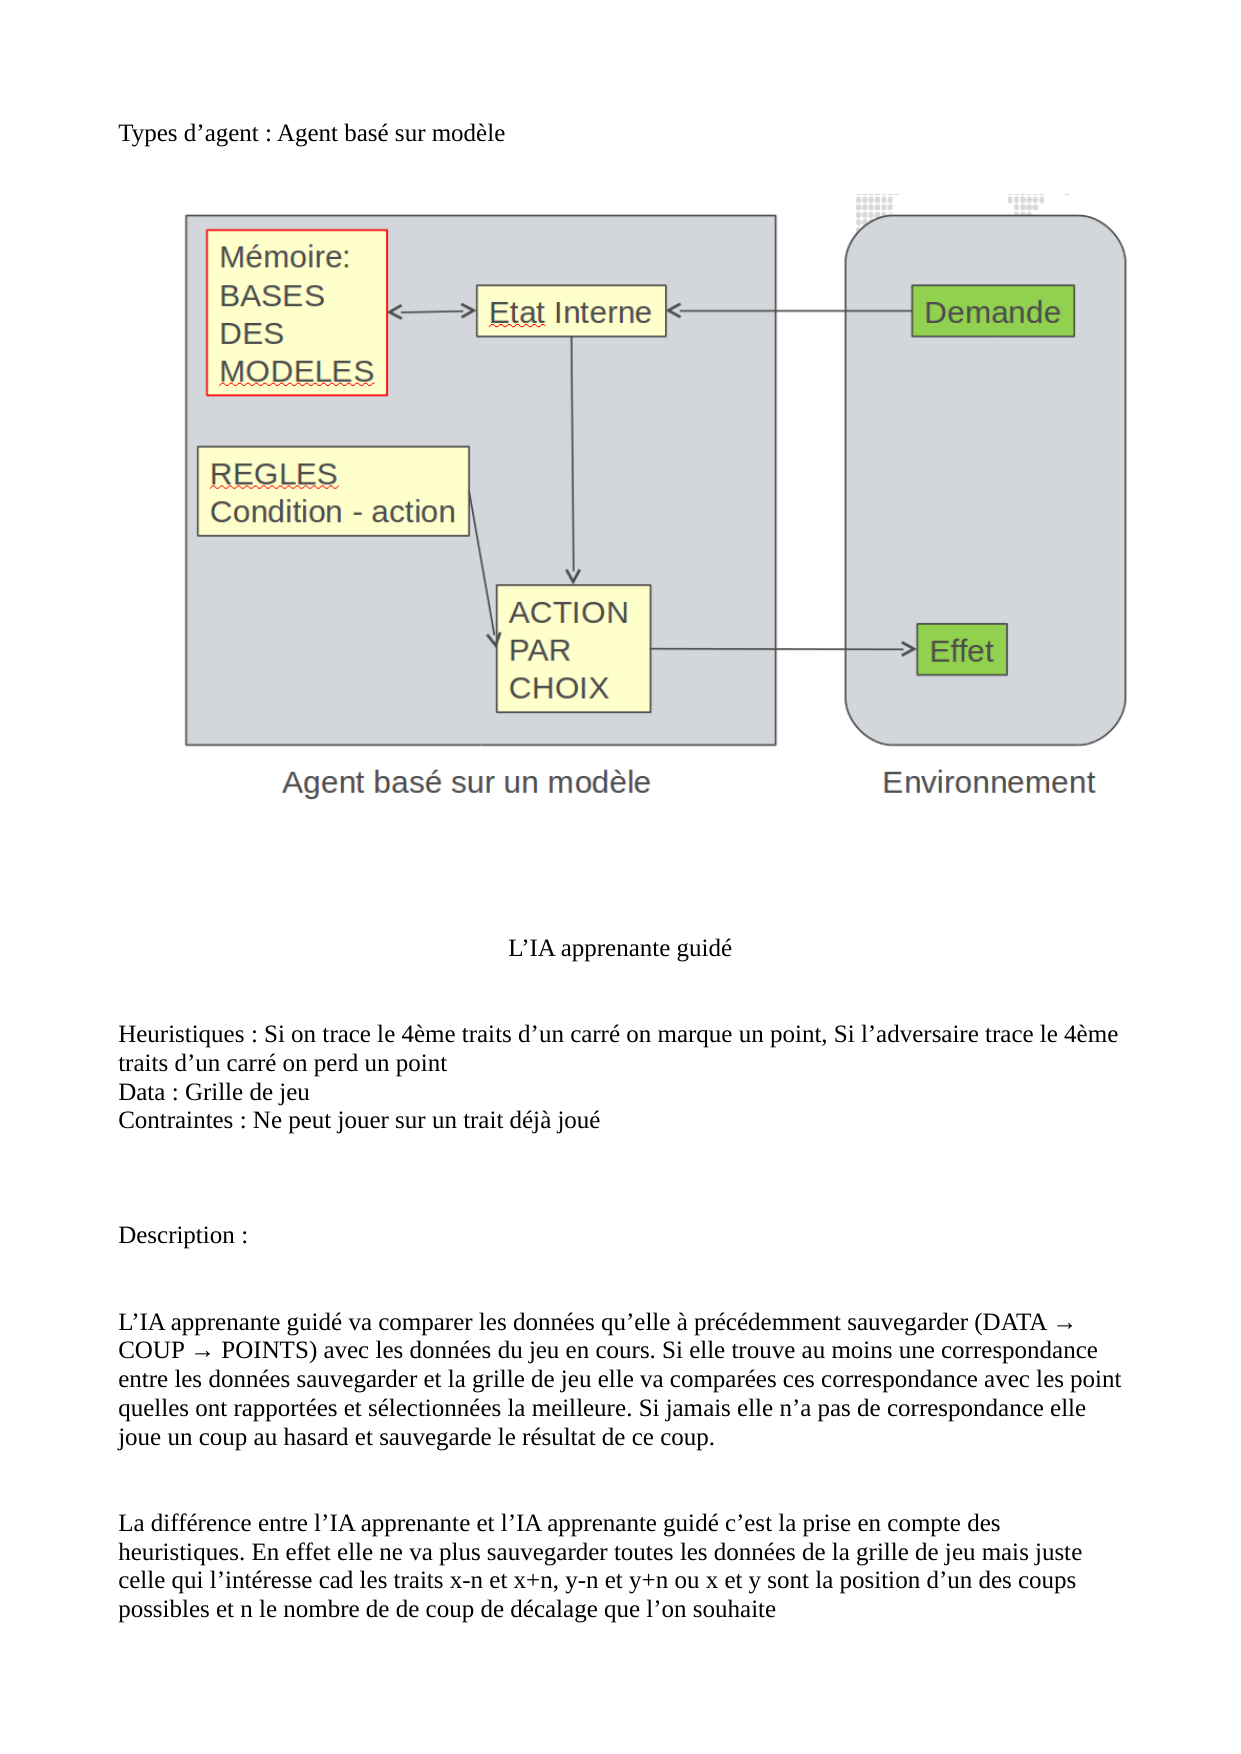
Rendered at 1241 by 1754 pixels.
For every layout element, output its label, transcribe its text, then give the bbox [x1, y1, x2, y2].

text Contraintes : Ne peut jouer sur un trait déjà joué [118, 1105, 1122, 1134]
picture [151, 194, 1156, 818]
text Description : [118, 1220, 1122, 1249]
text L’IA apprenante guidé [118, 933, 1122, 962]
text Types d’agent : Agent basé sur modèle [118, 118, 1122, 147]
text La différence entre l’IA apprenante et l’IA apprenante guidé c’est la prise en compte des heuristiques. En effet elle ne va plus sauvegarder toutes les données de la grille de jeu mais juste celle qui l’intéresse cad les traits x-n et x+n, y-n et y+n ou x et y sont la position d’un des coups possibles et n le nombre de de coup de décalage que l’on souhaite [118, 1508, 1122, 1623]
text Data : Grille de jeu [118, 1077, 1122, 1105]
text Heuristiques : Si on trace le 4ème traits d’un carré on marque un point, Si l’adversaire trace le 4ème traits d’un carré on perd un point [118, 1019, 1122, 1077]
text L’IA apprenante guidé va comparer les données qu’elle à précédemment sauvegarder (DATA → COUP → POINTS) avec les données du jeu en cours. Si elle trouve au moins une correspondance entre les données sauvegarder et la grille de jeu elle va comparées ces correspondance avec les point quelles ont rapportées et sélectionnées la meilleure. Si jamais elle n’a pas de correspondance elle joue un coup au hasard et sauvegarde le résultat de ce coup. [118, 1307, 1122, 1450]
